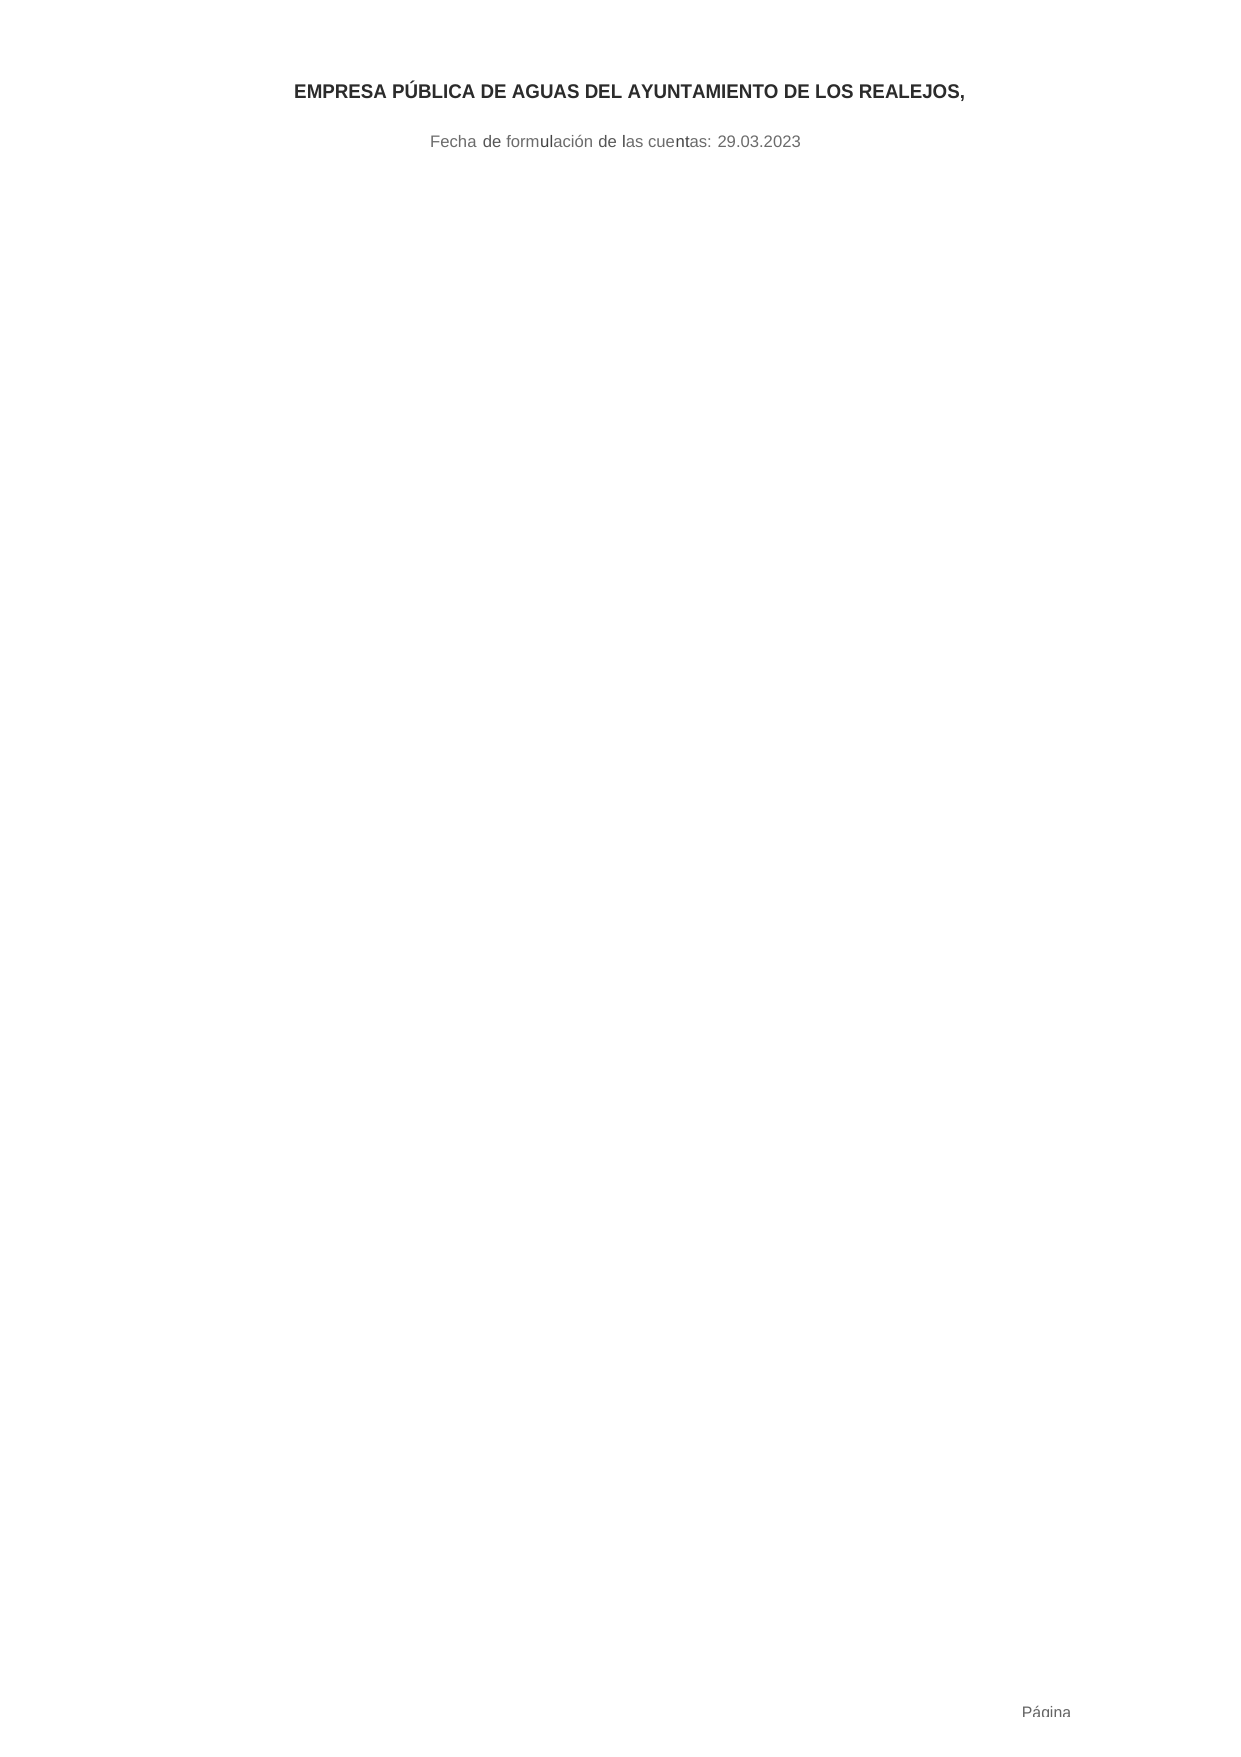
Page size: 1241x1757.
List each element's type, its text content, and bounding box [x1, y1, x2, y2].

text Fecha de formulación de las cuentas: 29.03.2023 [175, 132, 1056, 151]
